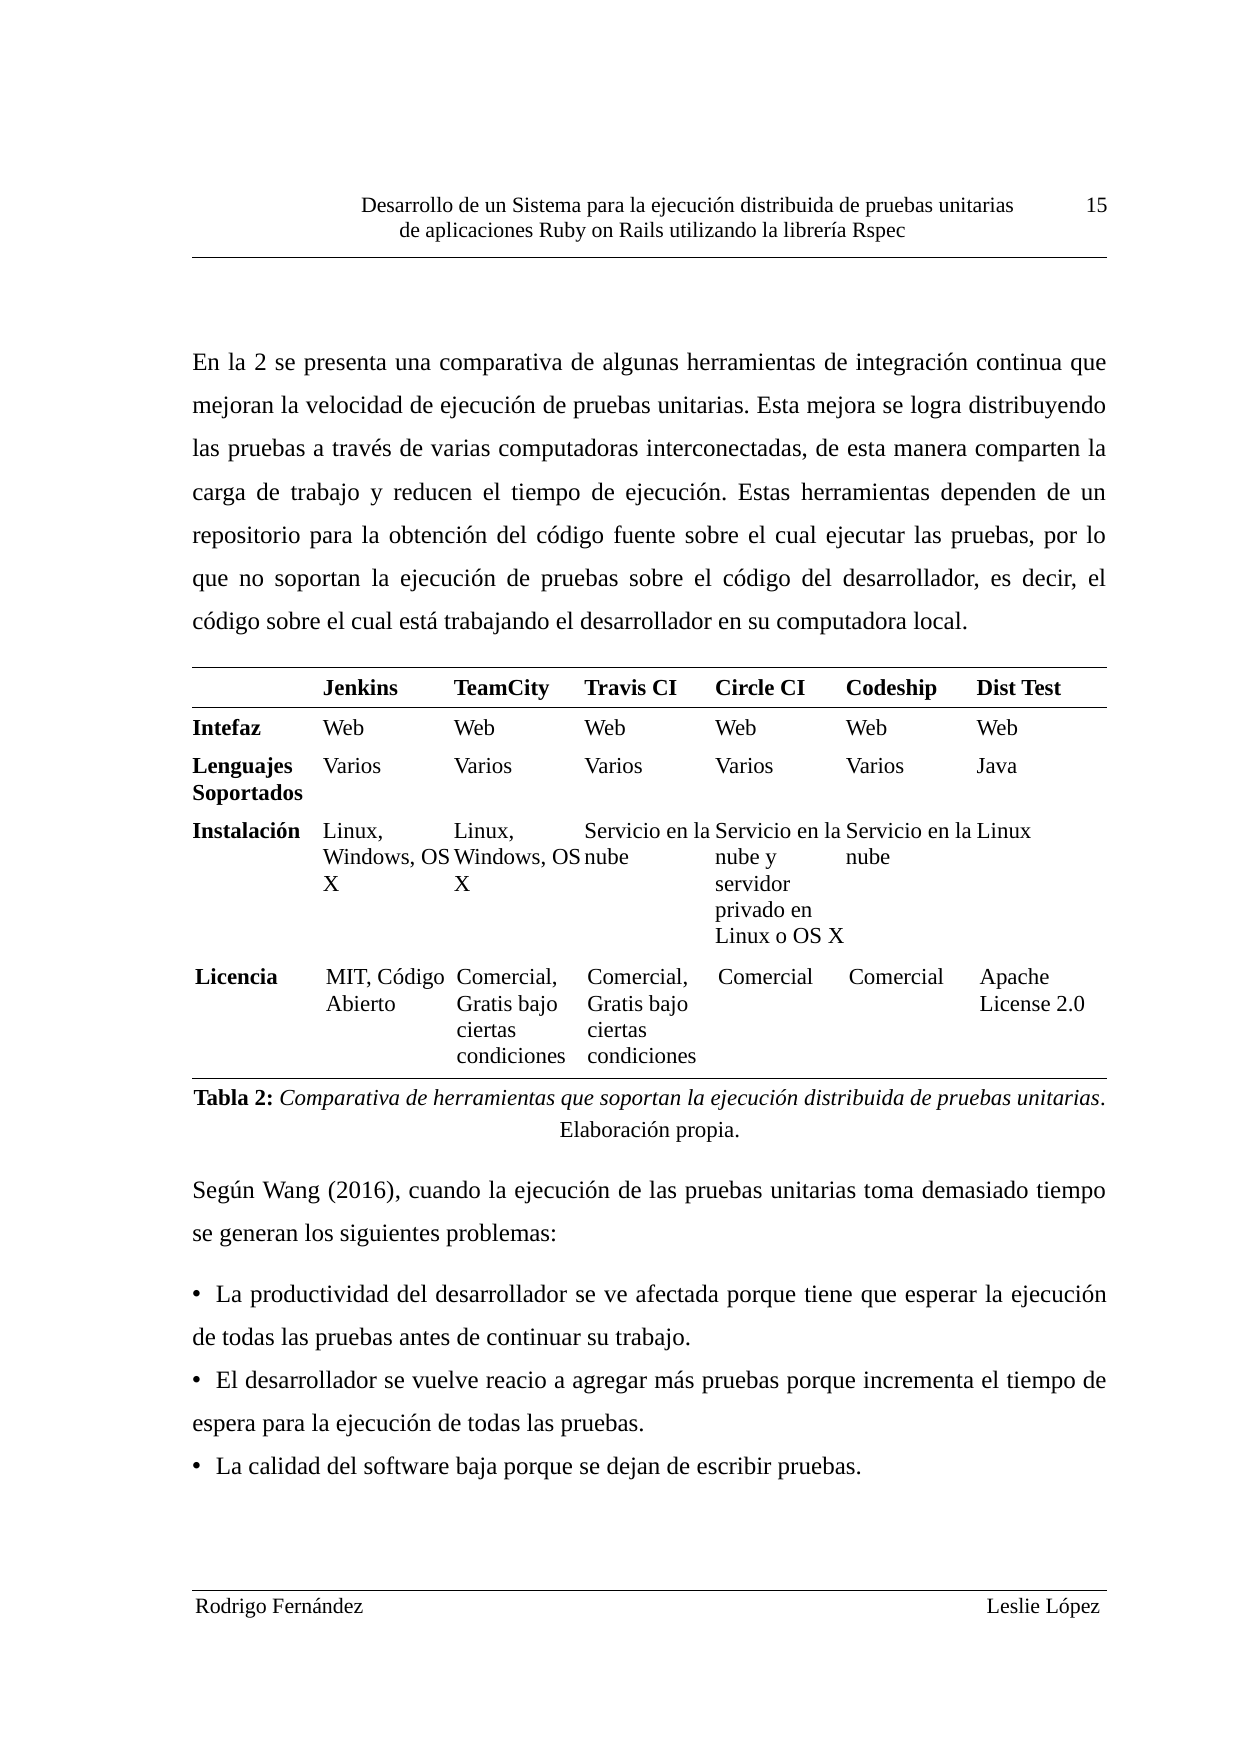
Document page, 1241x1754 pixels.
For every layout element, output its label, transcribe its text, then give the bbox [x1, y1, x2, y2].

text Según Wang (2016)⁠, cuando la ejecución de las pruebas unitarias toma demasiado tiempo se generan los siguientes problemas: [192, 1175, 1107, 1247]
text En la Tabla 2 se presenta una comparativa de algunas herramientas de integración continua que mejoran la velocidad de ejecución de pruebas unitarias. Esta mejora se logra distribuyendo las pruebas a través de varias computadoras interconectadas, de esta manera comparten la carga de trabajo y reducen el tiempo de ejecución. Estas herramientas dependen de un repositorio para la obtención del código fuente sobre el cual ejecutar las pruebas, por lo que no soportan la ejecución de pruebas sobre el código del desarrollador, es decir, el código sobre el cual está trabajando el desarrollador en su computadora local. [192, 347, 1107, 635]
table_cell Varios [715, 746, 846, 811]
table_cell Licencia [192, 955, 323, 1078]
table_cell Web [454, 708, 584, 746]
table_cell Java [976, 746, 1107, 811]
table_cell Varios [846, 746, 976, 811]
table_cell Linux, Windows, OS X [323, 811, 453, 954]
list La calidad del software baja porque se dejan de escribir pruebas. [192, 1451, 1107, 1480]
table_cell Varios [584, 746, 715, 811]
table_cell Web [976, 708, 1107, 746]
table_cell Lenguajes Soportados [192, 746, 323, 811]
table_cell MIT, Código Abierto [323, 955, 453, 1078]
table_cell Comercial, Gratis bajo ciertas condiciones [584, 955, 715, 1078]
table_cell Web [584, 708, 715, 746]
list El desarrollador se vuelve reacio a agregar más pruebas porque incrementa el tiempo de espera para la ejecución de todas las pruebas. [192, 1365, 1107, 1437]
text Tabla 2: Comparativa de herramientas que soportan la ejecución distribuida de pruebas unitarias. [192, 1084, 1107, 1110]
table_header TeamCity [454, 668, 584, 707]
table_header Codeship [846, 668, 976, 707]
table_cell Varios [323, 746, 453, 811]
table_header Jenkins [323, 668, 453, 707]
table_cell Varios [454, 746, 584, 811]
table_cell Comercial [715, 955, 846, 1078]
table_cell Servicio en la nube [584, 811, 715, 954]
table_cell Servicio en la nube [846, 811, 976, 954]
text Elaboración propia. [192, 1116, 1107, 1142]
table_cell Linux, Windows, OS X [454, 811, 584, 954]
table_header [192, 668, 323, 707]
table_header Circle CI [715, 668, 846, 707]
table_cell Apache License 2.0 [976, 955, 1107, 1078]
table_cell Comercial, Gratis bajo ciertas condiciones [454, 955, 584, 1078]
table_cell Instalación [192, 811, 323, 954]
table_cell Web [846, 708, 976, 746]
table_cell Intefaz [192, 708, 323, 746]
table_cell Comercial [846, 955, 976, 1078]
table_header Dist Test [976, 668, 1107, 707]
table_cell Web [323, 708, 453, 746]
table_cell Servicio en la nube y servidor privado en Linux o OS X [715, 811, 846, 954]
list La productividad del desarrollador se ve afectada porque tiene que esperar la ejecución de todas las pruebas antes de continuar su trabajo. [192, 1279, 1107, 1351]
table_cell Web [715, 708, 846, 746]
table_header Travis CI [584, 668, 715, 707]
table_cell Linux [976, 811, 1107, 954]
